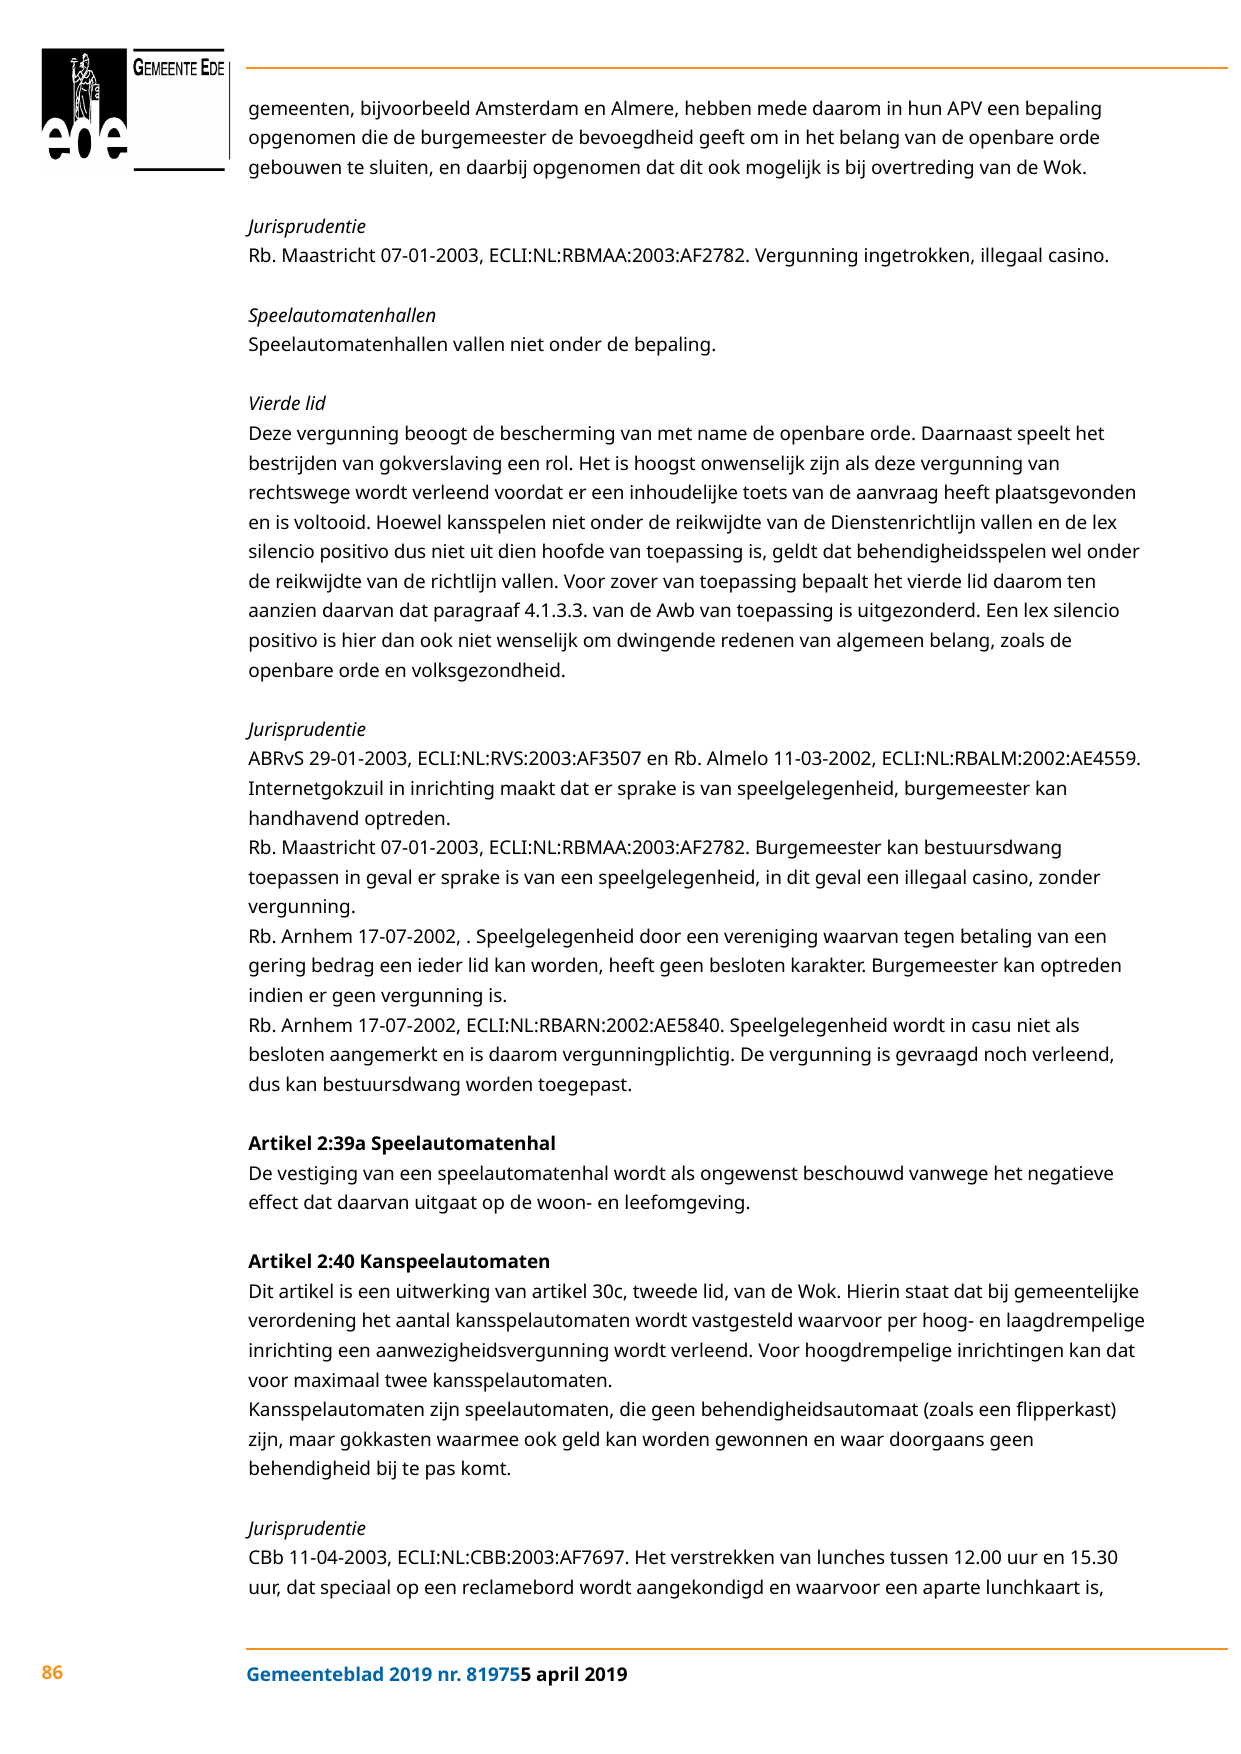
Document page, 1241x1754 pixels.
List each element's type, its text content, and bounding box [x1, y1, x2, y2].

text Deze vergunning beoogt de bescherming van met name de openbare orde. Daarnaast speelt het bestrijden van gokverslaving een rol. Het is hoogst onwenselijk zijn als deze vergunning van rechtswege wordt verleend voordat er een inhoudelijke toets van de aanvraag heeft plaatsgevonden en is voltooid. Hoewel kansspelen niet onder de reikwijdte van de Dienstenrichtlijn vallen en de lex silencio positivo dus niet uit dien hoofde van toepassing is, geldt dat behendigheidsspelen wel onder de reikwijdte van de richtlijn vallen. Voor zover van toepassing bepaalt het vierde lid daarom ten aanzien daarvan dat paragraaf 4.1.3.3. van de Awb van toepassing is uitgezonderd. Een lex silencio positivo is hier dan ook niet wenselijk om dwingende redenen van algemeen belang, zoals de openbare orde en volksgezondheid. [248, 420, 1152, 683]
text Rb. Maastricht 07-01-2003, ECLI:NL:RBMAA:2003:AF2782. Burgemeester kan bestuursdwang toepassen in geval er sprake is van een speelgelegenheid, in dit geval een illegaal casino, zonder vergunning. [248, 834, 1152, 919]
picture [41, 47, 231, 172]
text De vestiging van een speelautomatenhal wordt als ongewenst beschouwd vanwege het negatieve effect dat daarvan uitgaat op de woon- en leefomgeving. [248, 1160, 1152, 1215]
text Artikel 2:40 Kanspeelautomaten [248, 1248, 1152, 1274]
text Rb. Arnhem 17-07-2002, . Speelgelegenheid door een vereniging waarvan tegen betaling van een gering bedrag een ieder lid kan worden, heeft geen besloten karakter. Burgemeester kan optreden indien er geen vergunning is. [248, 923, 1152, 1008]
text Dit artikel is een uitwerking van artikel 30c, tweede lid, van de Wok. Hierin staat dat bij gemeentelijke verordening het aantal kansspelautomaten wordt vastgesteld waarvoor per hoog- en laagdrempelige inrichting een aanwezigheidsvergunning wordt verleend. Voor hoogdrempelige inrichtingen kan dat voor maximaal twee kansspelautomaten. [248, 1278, 1152, 1393]
text Jurisprudentie [248, 213, 1152, 239]
text Kansspelautomaten zijn speelautomaten, die geen behendigheidsautomaat (zoals een flipperkast) zijn, maar gokkasten waarmee ook geld kan worden gewonnen en waar doorgaans geen behendigheid bij te pas komt. [248, 1396, 1152, 1481]
text Jurisprudentie [248, 716, 1152, 742]
text Rb. Maastricht 07-01-2003, ECLI:NL:RBMAA:2003:AF2782. Vergunning ingetrokken, illegaal casino. [248, 243, 1152, 268]
text Rb. Arnhem 17-07-2002, ECLI:NL:RBARN:2002:AE5840. Speelgelegenheid wordt in casu niet als besloten aangemerkt en is daarom vergunningplichtig. De vergunning is gevraagd noch verleend, dus kan bestuursdwang worden toegepast. [248, 1012, 1152, 1097]
text Speelautomatenhallen [248, 302, 1152, 328]
text Vierde lid [248, 391, 1152, 416]
text ABRvS 29-01-2003, ECLI:NL:RVS:2003:AF3507 en Rb. Almelo 11-03-2002, ECLI:NL:RBALM:2002:AE4559. Internetgokzuil in inrichting maakt dat er sprake is van speelgelegenheid, burgemeester kan handhavend optreden. [248, 746, 1152, 831]
text Jurisprudentie [248, 1515, 1152, 1541]
text Artikel 2:39a Speelautomatenhal [248, 1130, 1152, 1156]
text Speelautomatenhallen vallen niet onder de bepaling. [248, 331, 1152, 357]
text CBb 11-04-2003, ECLI:NL:CBB:2003:AF7697. Het verstrekken van lunches tussen 12.00 uur en 15.30 uur, dat speciaal op een reclamebord wordt aangekondigd en waarvoor een aparte lunchkaart is, [248, 1544, 1152, 1600]
text gemeenten, bijvoorbeeld Amsterdam en Almere, hebben mede daarom in hun APV een bepaling opgenomen die de burgemeester de bevoegdheid geeft om in het belang van de openbare orde gebouwen te sluiten, en daarbij opgenomen dat dit ook mogelijk is bij overtreding van de Wok. [248, 95, 1152, 180]
